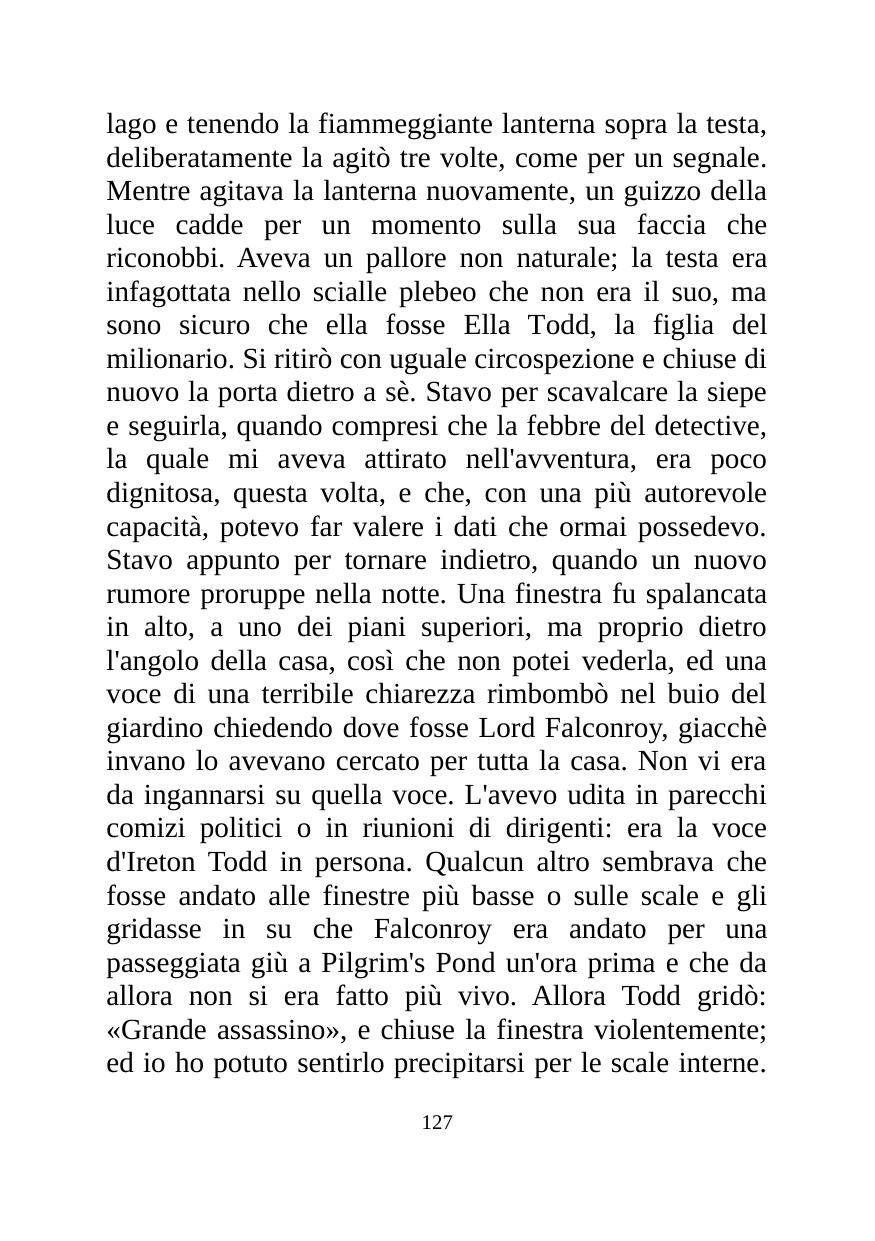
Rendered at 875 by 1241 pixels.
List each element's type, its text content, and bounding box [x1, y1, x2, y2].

text lago e tenendo la fiammeggiante lanterna sopra la testa, deliberatamente la agitò tre volte, come per un segnale. Mentre agitava la lanterna nuovamente, un guizzo della luce cadde per un momento sulla sua faccia che riconobbi. Aveva un pallore non naturale; la testa era infagottata nello scialle plebeo che non era il suo, ma sono sicuro che ella fosse Ella Todd, la figlia del milionario. Si ritirò con uguale circospezione e chiuse di nuovo la porta dietro a sè. Stavo per scavalcare la siepe e seguirla, quando compresi che la febbre del detective, la quale mi aveva attirato nell'avventura, era poco dignitosa, questa volta, e che, con una più autorevole capacità, potevo far valere i dati che ormai possedevo. Stavo appunto per tornare indietro, quando un nuovo rumore proruppe nella notte. Una finestra fu spalancata in alto, a uno dei piani superiori, ma proprio dietro l'angolo della casa, così che non potei vederla, ed una voce di una terribile chiarezza rimbombò nel buio del giardino chiedendo dove fosse Lord Falconroy, giacchè invano lo avevano cercato per tutta la casa. Non vi era da ingannarsi su quella voce. L'avevo udita in parecchi comizi politici o in riunioni di dirigenti: era la voce d'Ireton Todd in persona. Qualcun altro sembrava che fosse andato alle finestre più basse o sulle scale e gli gridasse in su che Falconroy era andato per una passeggiata giù a Pilgrim's Pond un'ora prima e che da allora non si era fatto più vivo. Allora Todd gridò: «Grande assassino», e chiuse la finestra violentemente; ed io ho potuto sentirlo precipitarsi per le scale interne. [106, 106, 768, 1079]
